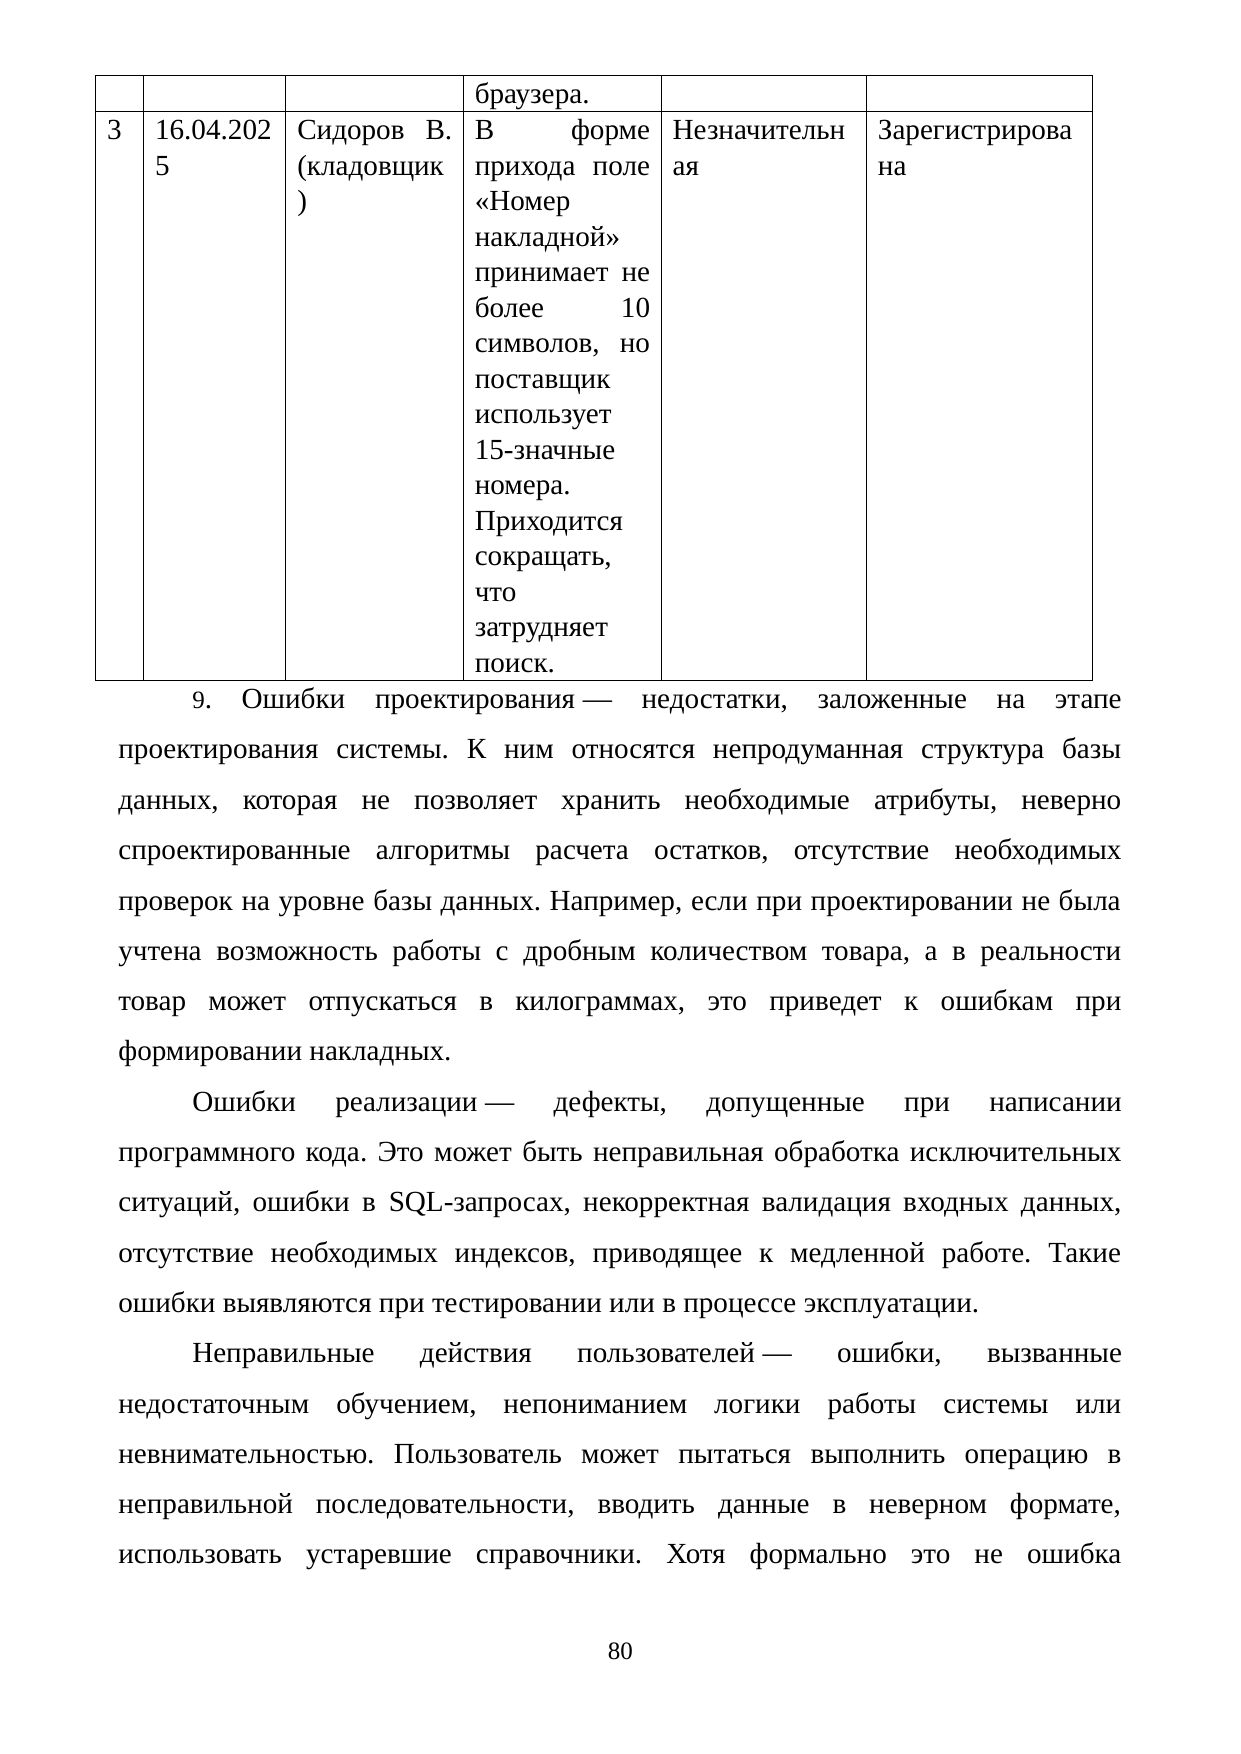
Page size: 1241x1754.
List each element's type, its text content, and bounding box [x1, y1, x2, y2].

table_cell [96, 76, 143, 111]
table_cell 3 [96, 112, 143, 680]
table_cell В форме прихода поле «Номер накладной» принимает не более 10 символов, но поставщик использует 15-значные номера. Приходится сокращать, что затрудняет поиск. [464, 112, 661, 680]
text Неправильные действия пользователей — ошибки, вызванные недостаточным обучением, непониманием логики работы системы или невнимательностью. Пользователь может пытаться выполнить операцию в неправильной последовательности, вводить данные в неверном формате, использовать устаревшие справочники. Хотя формально это не ошибка [118, 1335, 1122, 1570]
table_cell [662, 76, 866, 111]
table_cell [144, 76, 285, 111]
table_cell [286, 76, 463, 111]
text 9. Ошибки проектирования — недостатки, заложенные на этапе проектирования системы. К ним относятся непродуманная структура базы данных, которая не позволяет хранить необходимые атрибуты, неверно спроектированные алгоритмы расчета остатков, отсутствие необходимых проверок на уровне базы данных. Например, если при проектировании не была учтена возможность работы с дробным количеством товара, а в реальности товар может отпускаться в килограммах, это приведет к ошибкам при формировании накладных. [118, 681, 1122, 1067]
table_cell Незначительная [662, 112, 866, 680]
text Ошибки реализации — дефекты, допущенные при написании программного кода. Это может быть неправильная обработка исключительных ситуаций, ошибки в SQL-запросах, некорректная валидация входных данных, отсутствие необходимых индексов, приводящее к медленной работе. Такие ошибки выявляются при тестировании или в процессе эксплуатации. [118, 1084, 1122, 1319]
table_cell браузера. [464, 76, 661, 111]
table_cell Зарегистрирована [867, 112, 1092, 680]
table_cell 16.04.2025 [144, 112, 285, 680]
table_cell [867, 76, 1092, 111]
table_cell Сидоров В. (кладовщик) [286, 112, 463, 680]
